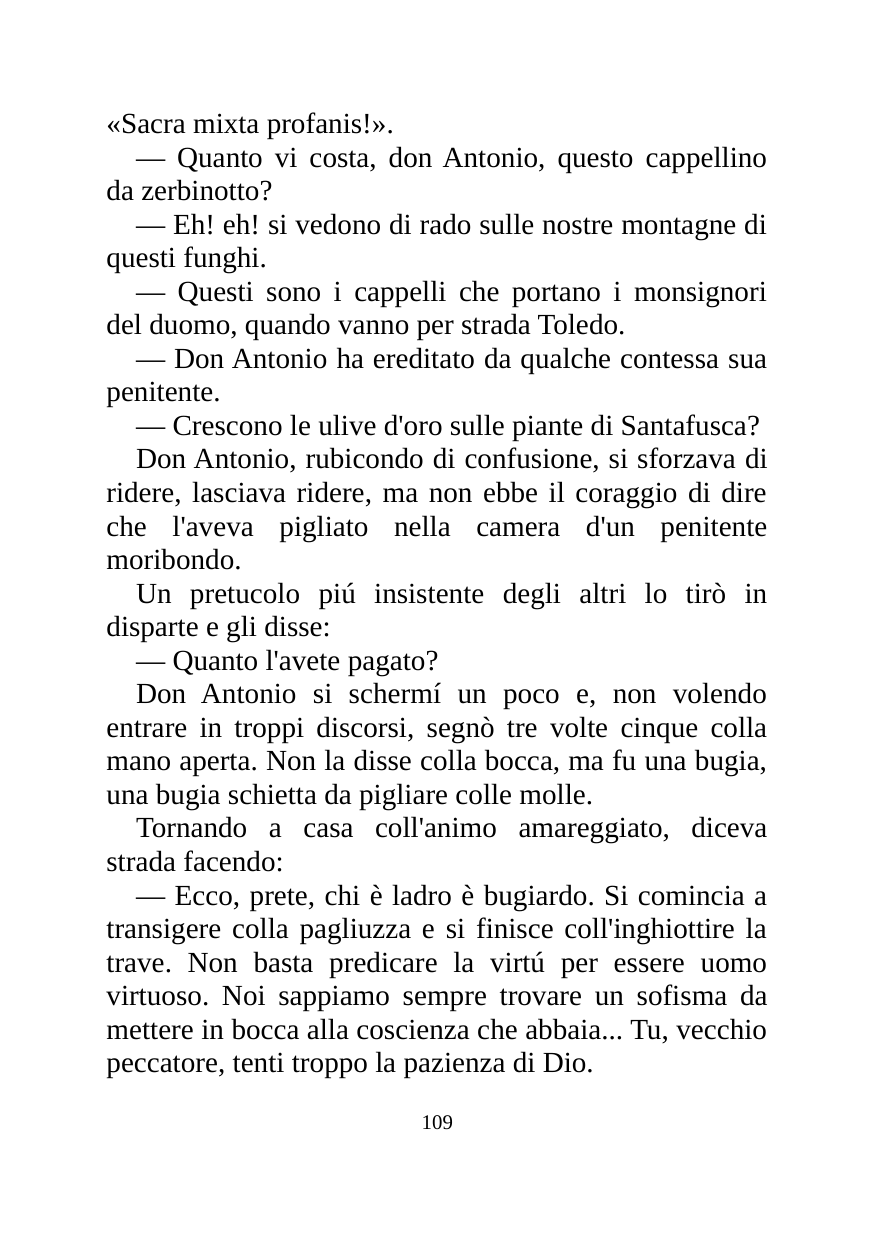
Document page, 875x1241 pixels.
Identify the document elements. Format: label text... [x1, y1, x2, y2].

text — Crescono le ulive d'oro sulle piante di Santafusca? [106, 408, 768, 442]
text — Questi sono i cappelli che portano i monsignori del duomo, quando vanno per strada Toledo. [106, 274, 768, 341]
text — Quanto l'avete pagato? [106, 643, 768, 676]
text Don Antonio si schermí un poco e, non volendo entrare in troppi discorsi, segnò tre volte cinque colla mano aperta. Non la disse colla bocca, ma fu una bugia, una bugia schietta da pigliare colle molle. [106, 676, 768, 811]
text — Don Antonio ha ereditato da qualche contessa sua penitente. [106, 341, 768, 408]
text — Ecco, prete, chi è ladro è bugiardo. Si comincia a transigere colla pagliuzza e si finisce coll'inghiottire la trave. Non basta predicare la virtú per essere uomo virtuoso. Noi sappiamo sempre trovare un sofisma da mettere in bocca alla coscienza che abbaia... Tu, vecchio peccatore, tenti troppo la pazienza di Dio. [106, 878, 768, 1079]
text — Quanto vi costa, don Antonio, questo cappellino da zerbinotto? [106, 140, 768, 207]
text Don Antonio, rubicondo di confusione, si sforzava di ridere, lasciava ridere, ma non ebbe il coraggio di dire che l'aveva pigliato nella camera d'un penitente moribondo. [106, 442, 768, 576]
text «Sacra mixta profanis!». [106, 106, 768, 140]
text Un pretucolo piú insistente degli altri lo tirò in disparte e gli disse: [106, 576, 768, 643]
text — Eh! eh! si vedono di rado sulle nostre montagne di questi funghi. [106, 207, 768, 274]
text Tornando a casa coll'animo amareggiato, diceva strada facendo: [106, 811, 768, 878]
